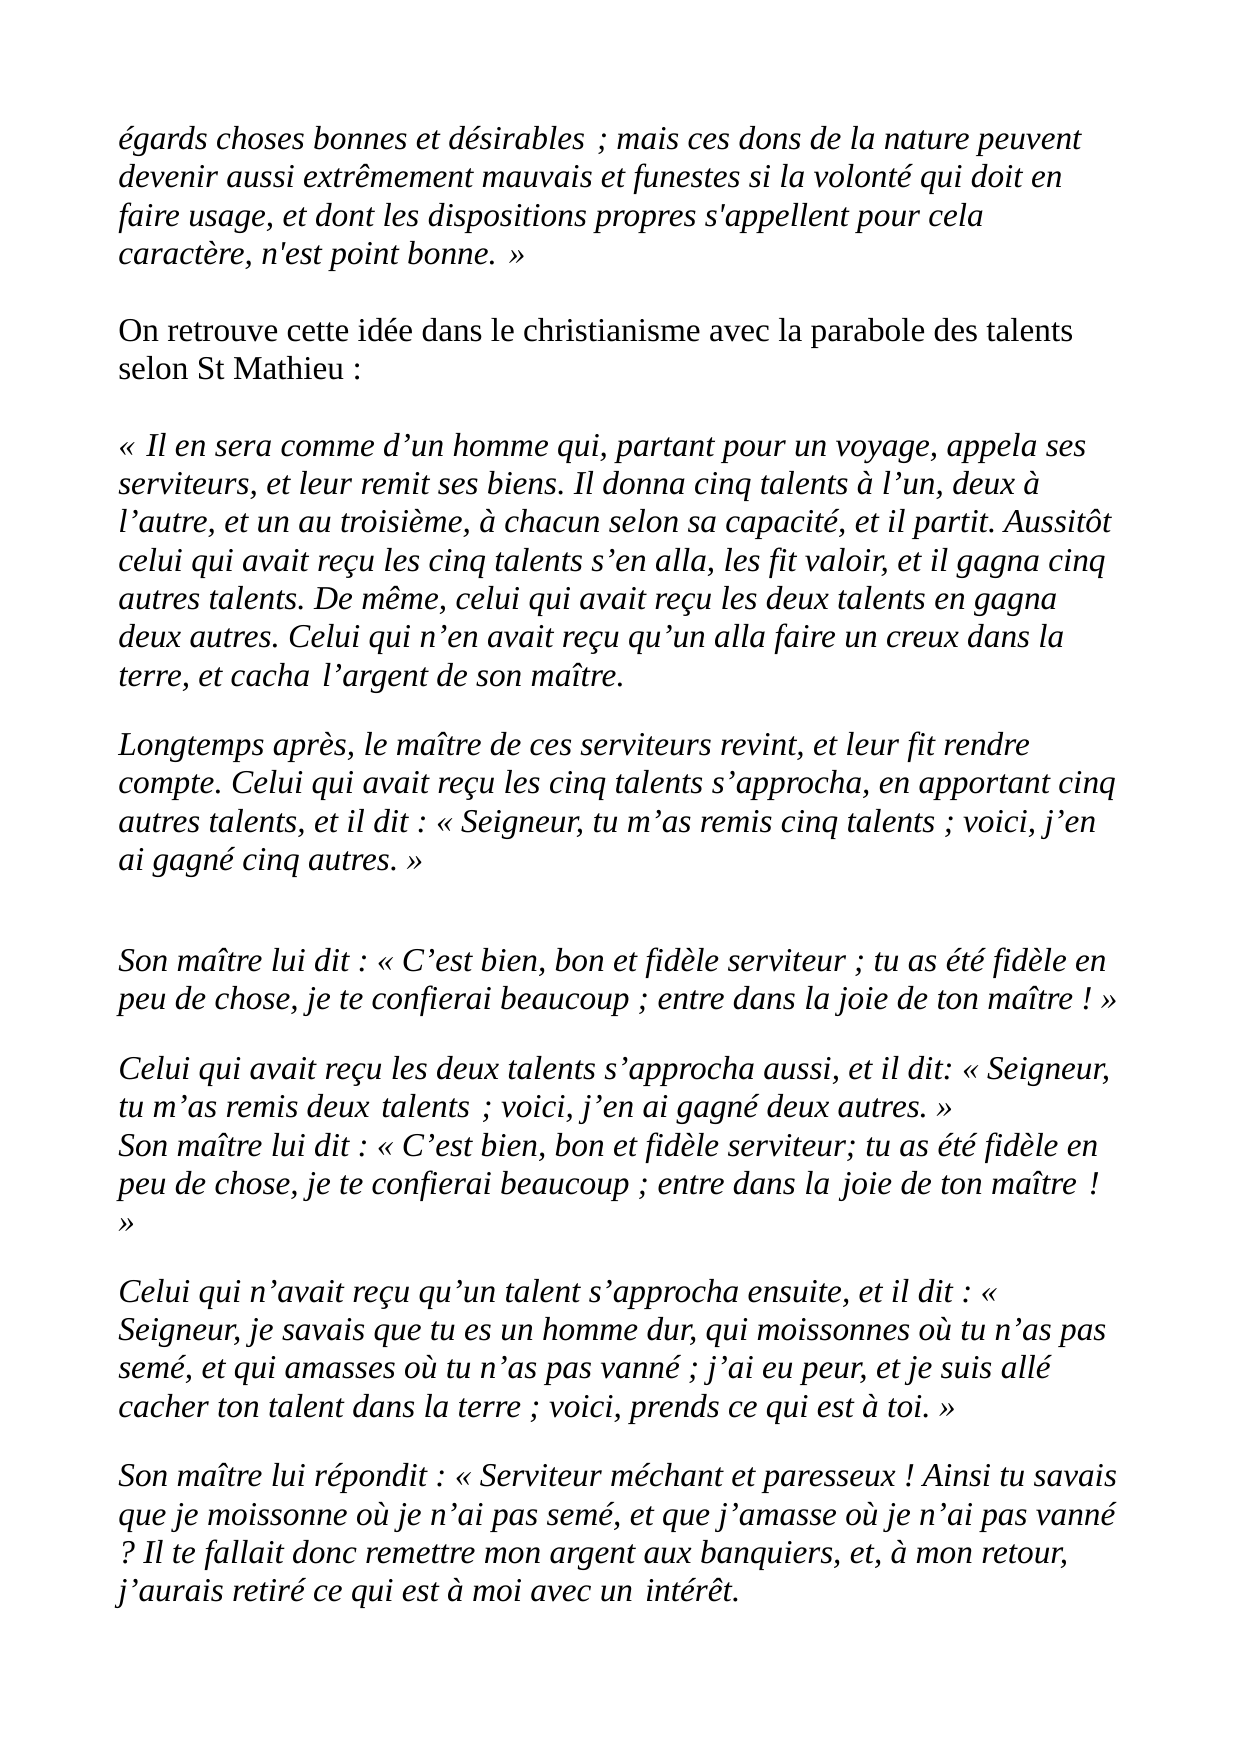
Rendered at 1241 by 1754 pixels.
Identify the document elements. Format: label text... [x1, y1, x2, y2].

text Son maître lui répondit : « Serviteur méchant et paresseux ! Ainsi tu savais que je moissonne où je n’ai pas semé, et que j’amasse où je n’ai pas vanné ? Il te fallait donc remettre mon argent aux banquiers, et, à mon retour, j’aurais retiré ce qui est à moi avec un intérêt. [118, 1456, 1122, 1609]
text « Il en sera comme d’un homme qui, partant pour un voyage, appela ses serviteurs, et leur remit ses biens. Il donna cinq talents à l’un, deux à l’autre, et un au troisième, à chacun selon sa capacité, et il partit. Aussitôt celui qui avait reçu les cinq talents s’en alla, les fit valoir, et il gagna cinq autres talents. De même, celui qui avait reçu les deux talents en gagna deux autres. Celui qui n’en avait reçu qu’un alla faire un creux dans la terre, et cacha l’argent de son maître. [118, 425, 1122, 693]
text Son maître lui dit : « C’est bien, bon et fidèle serviteur ; tu as été fidèle en peu de chose, je te confierai beaucoup ; entre dans la joie de ton maître ! » [118, 940, 1122, 1017]
text Celui qui n’avait reçu qu’un talent s’approcha ensuite, et il dit : « Seigneur, je savais que tu es un homme dur, qui moissonnes où tu n’as pas semé, et qui amasses où tu n’as pas vanné ; j’ai eu peur, et je suis allé cacher ton talent dans la terre ; voici, prends ce qui est à toi. » [118, 1271, 1122, 1424]
text égards choses bonnes et désirables ; mais ces dons de la nature peuvent devenir aussi extrêmement mauvais et funestes si la volonté qui doit en faire usage, et dont les dispositions propres s'appellent pour cela caractère, n'est point bonne. » [118, 118, 1122, 271]
text Longtemps après, le maître de ces serviteurs revint, et leur fit rendre compte. Celui qui avait reçu les cinq talents s’approcha, en apportant cinq autres talents, et il dit : « Seigneur, tu m’as remis cinq talents ; voici, j’en ai gagné cinq autres. » [118, 724, 1122, 878]
text Son maître lui dit : « C’est bien, bon et fidèle serviteur; tu as été fidèle en peu de chose, je te confierai beaucoup ; entre dans la joie de ton maître ! » [118, 1125, 1122, 1240]
text On retrouve cette idée dans le christianisme avec la parabole des talents selon St Mathieu : [118, 310, 1122, 386]
text Celui qui avait reçu les deux talents s’approcha aussi, et il dit: « Seigneur, tu m’as remis deux talents ; voici, j’en ai gagné deux autres. » [118, 1048, 1122, 1125]
